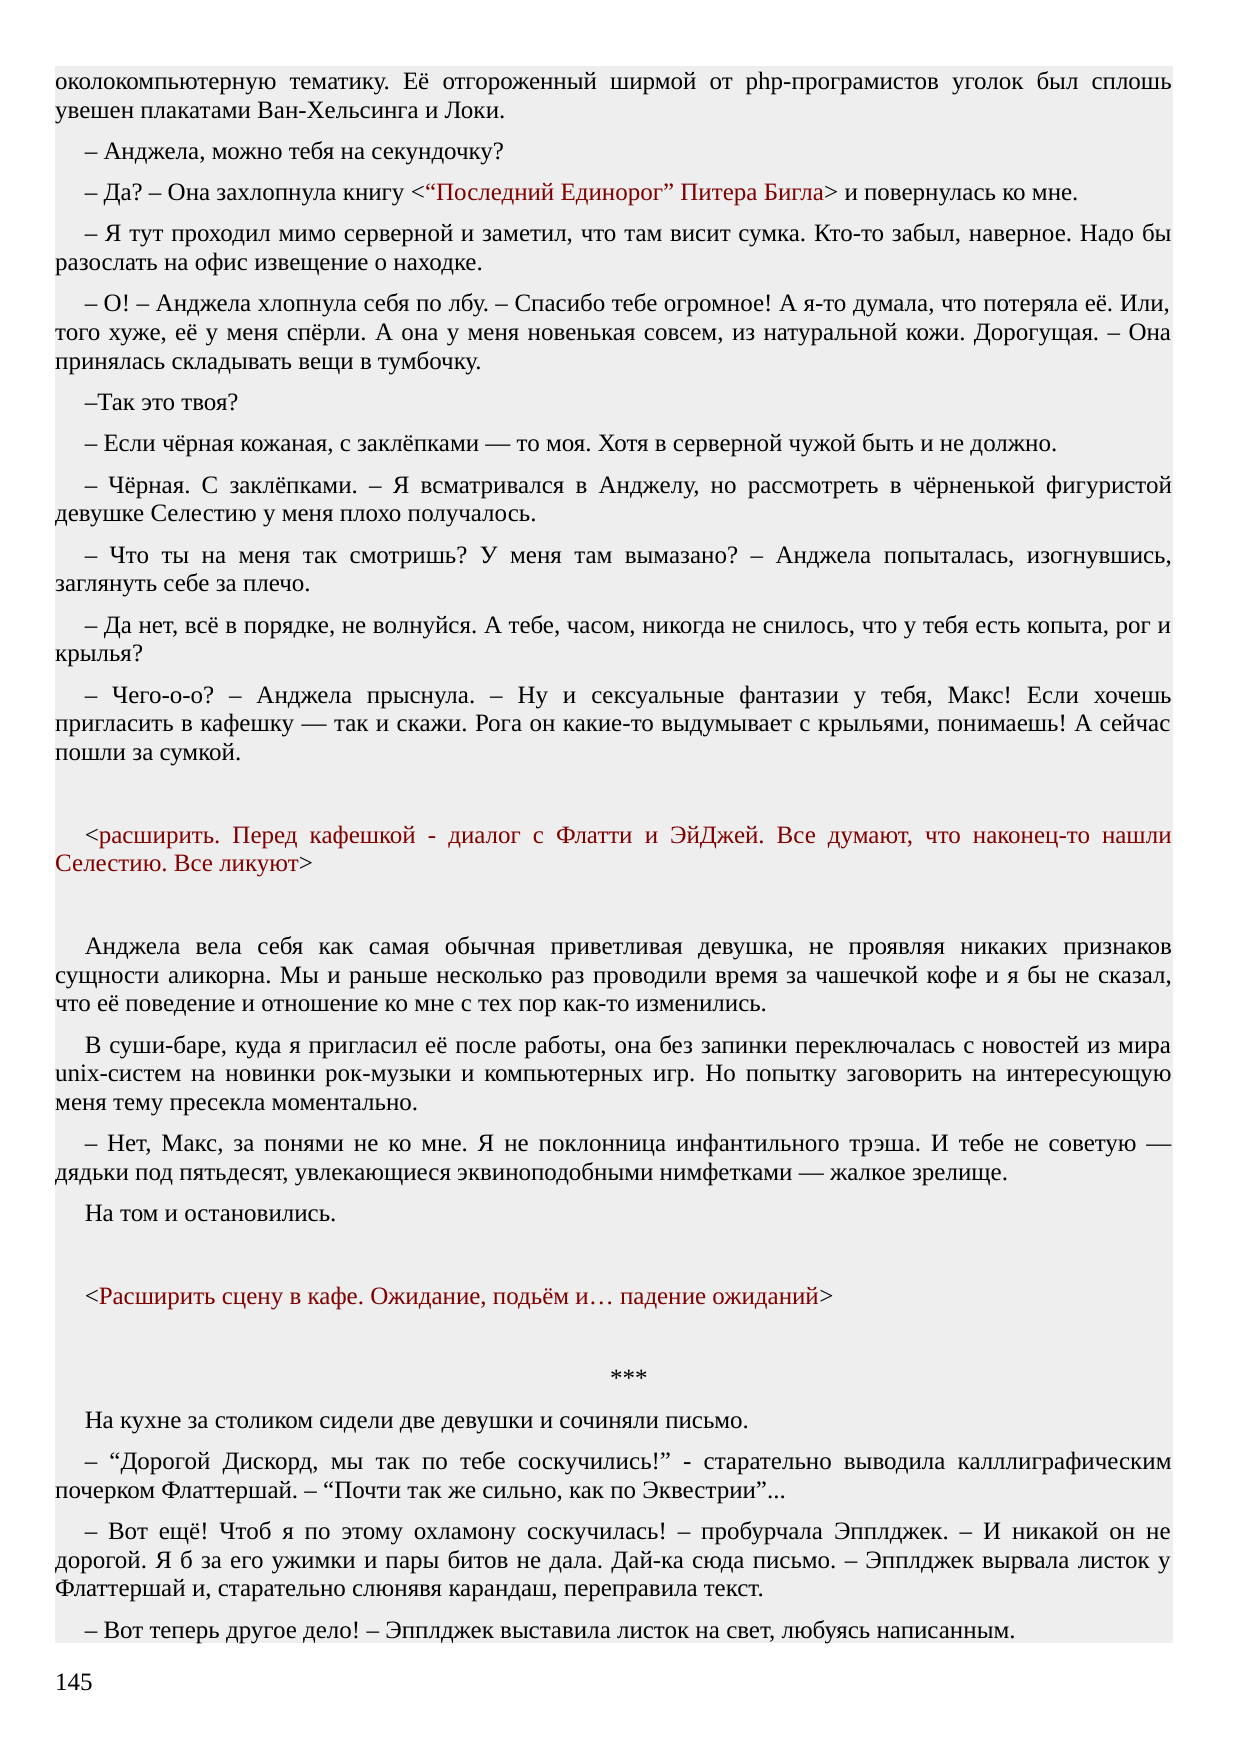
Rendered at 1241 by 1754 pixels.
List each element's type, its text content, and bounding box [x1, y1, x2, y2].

text – Вот теперь другое дело! – Эпплджек выставила листок на свет, любуясь написанным. [55, 1615, 1173, 1643]
text На том и остановились. [55, 1198, 1173, 1227]
text – Я тут проходил мимо серверной и заметил, что там висит сумка. Кто-то забыл, наверное. Надо бы разослать на офис извещение о находке. [55, 218, 1173, 276]
text В суши-баре, куда я пригласил её после работы, она без запинки переключалась с новостей из мира unix-систем на новинки рок-музыки и компьютерных игр. Но попытку заговорить на интересующую меня тему пресекла моментально. [55, 1030, 1173, 1116]
text околокомпьютерную тематику. Её отгороженный ширмой от php-програмистов уголок был сплошь увешен плакатами Ван-Хельсинга и Локи. [55, 66, 1173, 123]
text *** [55, 1363, 1173, 1392]
text – “Дорогой Дискорд, мы так по тебе соскучились!” - старательно выводила калллиграфическим почерком Флаттершай. – “Почти так же сильно, как по Эквестрии”... [55, 1446, 1173, 1503]
text <расширить. Перед кафешкой - диалог с Флатти и ЭйДжей. Все думают, что наконец-то нашли Селестию. Все ликуют> [55, 820, 1173, 877]
text – О! – Анджела хлопнула себя по лбу. – Спасибо тебе огромное! А я-то думала, что потеряла её. Или, того хуже, её у меня спёрли. А она у меня новенькая совсем, из натуральной кожи. Дорогущая. – Она принялась складывать вещи в тумбочку. [55, 288, 1173, 375]
text – Нет, Макс, за понями не ко мне. Я не поклонница инфантильного трэша. И тебе не советую — дядьки под пятьдесят, увлекающиеся эквиноподобными нимфетками — жалкое зрелище. [55, 1128, 1173, 1186]
text – Вот ещё! Чтоб я по этому охламону соскучилась! – пробурчала Эпплджек. – И никакой он не дорогой. Я б за его ужимки и пары битов не дала. Дай-ка сюда письмо. – Эпплджек вырвала листок у Флаттершай и, старательно слюнявя карандаш, переправила текст. [55, 1516, 1173, 1602]
text Анджела вела себя как самая обычная приветливая девушка, не проявляя никаких признаков сущности аликорна. Мы и раньше несколько раз проводили время за чашечкой кофе и я бы не сказал, что её поведение и отношение ко мне с тех пор как-то изменились. [55, 931, 1173, 1017]
text – Чёрная. С заклёпками. – Я всматривался в Анджелу, но рассмотреть в чёрненькой фигуристой девушке Селестию у меня плохо получалось. [55, 470, 1173, 527]
text – Да нет, всё в порядке, не волнуйся. А тебе, часом, никогда не снилось, что у тебя есть копыта, рог и крылья? [55, 610, 1173, 667]
text – Чего-о-о? – Анджела прыснула. – Ну и сексуальные фантазии у тебя, Макс! Если хочешь пригласить в кафешку — так и скажи. Рога он какие-то выдумывает с крыльями, понимаешь! А сейчас пошли за сумкой. [55, 680, 1173, 766]
text – Что ты на меня так смотришь? У меня там вымазано? – Анджела попыталась, изогнувшись, заглянуть себе за плечо. [55, 540, 1173, 597]
text – Анджела, можно тебя на секундочку? [55, 136, 1173, 165]
text – Да? – Она захлопнула книгу <“Последний Единорог” Питера Бигла> и повернулась ко мне. [55, 177, 1173, 206]
text <Расширить сцену в кафе. Ожидание, подьём и… падение ожиданий> [55, 1281, 1173, 1310]
text – Если чёрная кожаная, с заклёпками — то моя. Хотя в серверной чужой быть и не должно. [55, 428, 1173, 457]
text На кухне за столиком сидели две девушки и сочиняли письмо. [55, 1405, 1173, 1433]
text –Так это твоя? [55, 387, 1173, 416]
